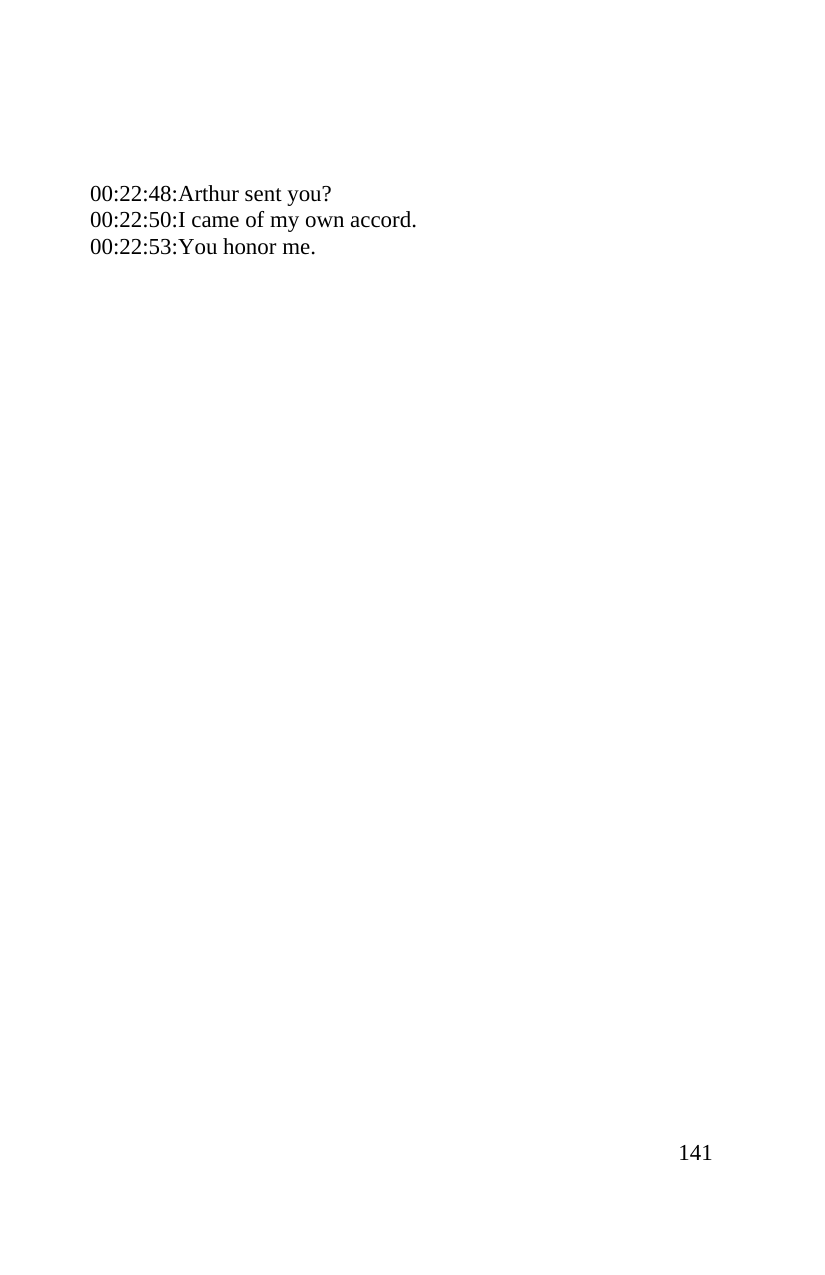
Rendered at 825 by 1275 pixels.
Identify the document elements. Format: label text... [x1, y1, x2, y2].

text 00:22:48:Arthur sent you? [90, 180, 712, 206]
text 00:22:50:I came of my own accord. [90, 206, 712, 233]
text 00:22:53:You honor me. [90, 233, 712, 259]
